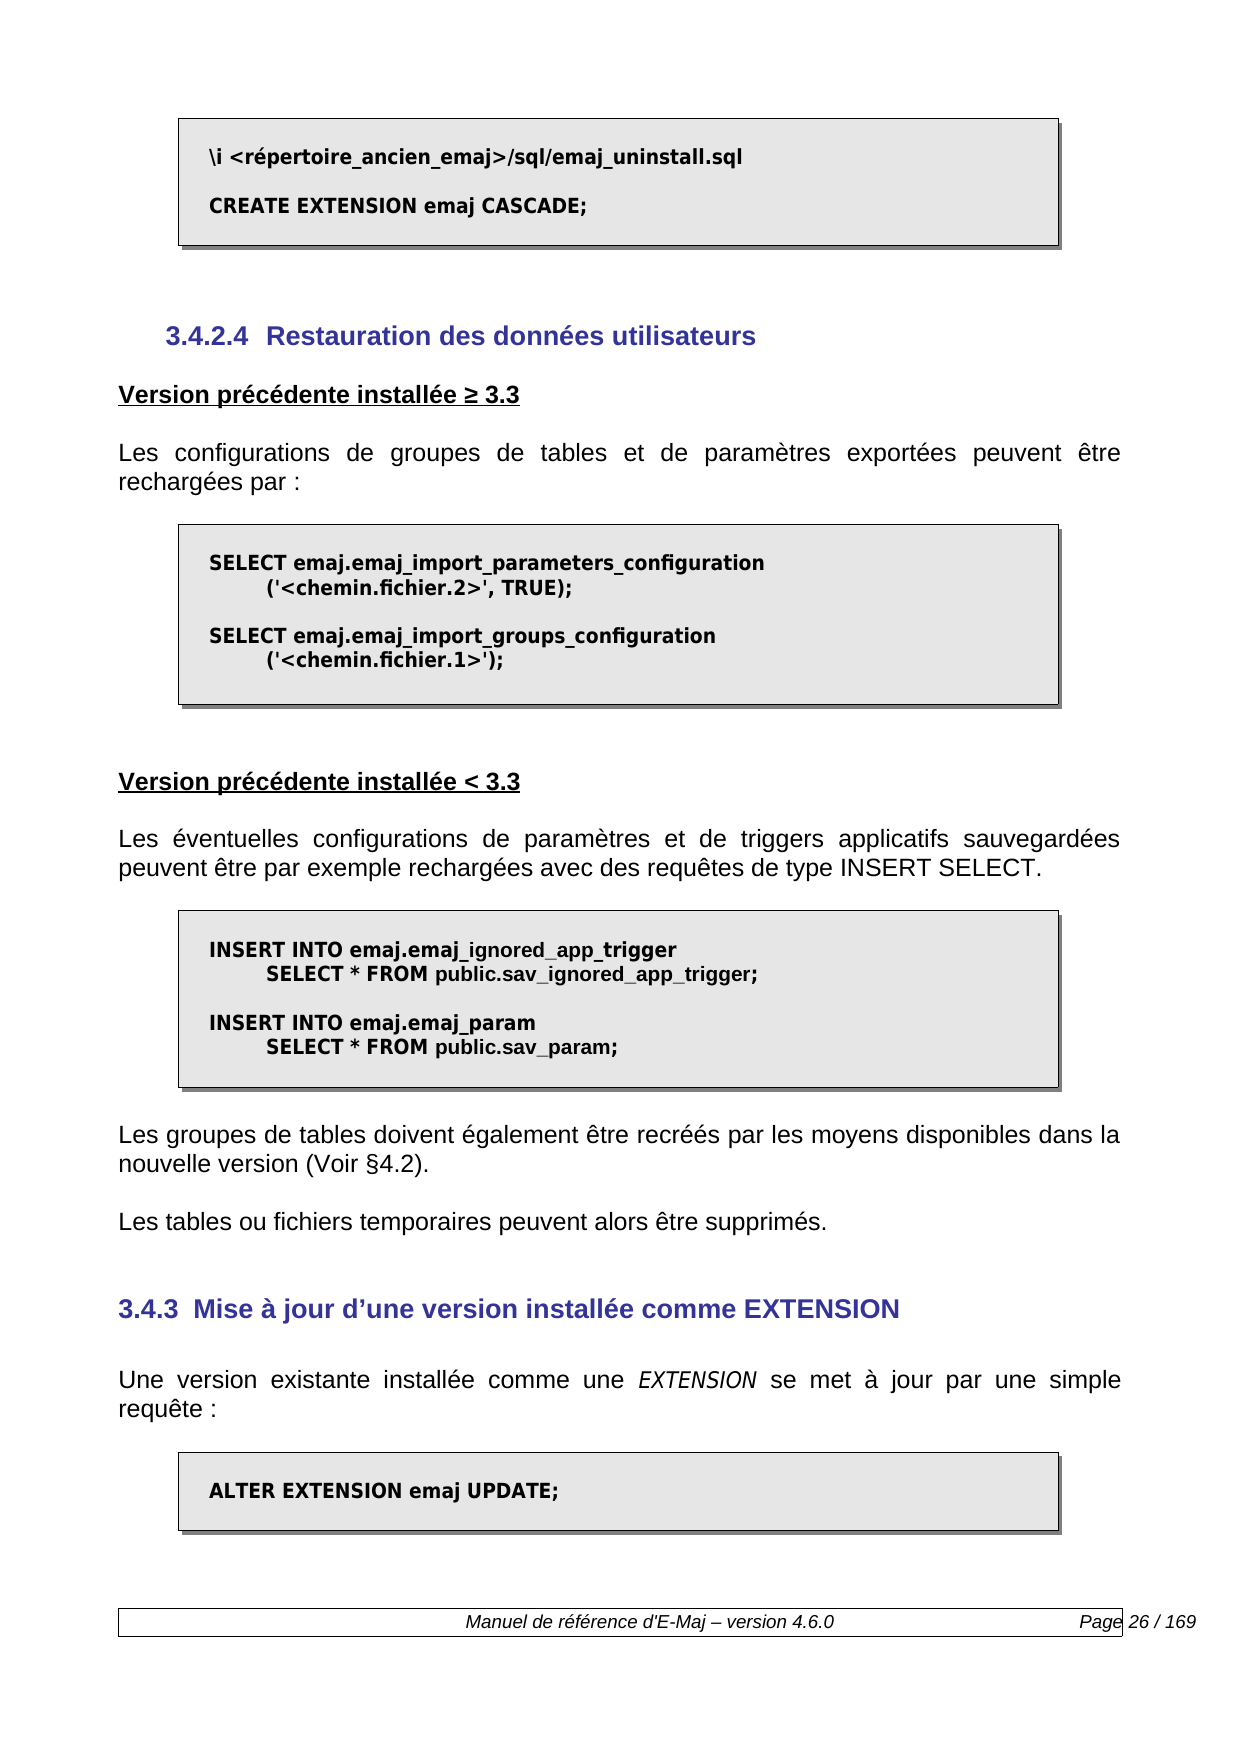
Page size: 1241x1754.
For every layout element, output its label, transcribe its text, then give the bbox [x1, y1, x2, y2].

subtitle Mise à jour d’une version installée comme EXTENSION [118, 1293, 1122, 1324]
text INSERT INTO emaj.emaj_param SELECT * FROM public.sav_param; [179, 1008, 1058, 1057]
text SELECT emaj.emaj_import_groups_configuration ('<chemin.fichier.1>'); [179, 621, 1058, 669]
text \i <répertoire_ancien_emaj>/sql/emaj_uninstall.sql [179, 142, 1058, 167]
subtitle Restauration des données utilisateurs [165, 320, 1122, 351]
text Les configurations de groupes de tables et de paramètres exportées peuvent être rechargées par : [118, 438, 1122, 495]
text INSERT INTO emaj.emaj_ignored_app_trigger SELECT * FROM public.sav_ignored_app_trigger; [179, 934, 1058, 983]
text ALTER EXTENSION emaj UPDATE; [179, 1476, 1058, 1500]
text SELECT emaj.emaj_import_parameters_configuration ('<chemin.fichier.2>', TRUE); [179, 548, 1058, 597]
text Les tables ou fichiers temporaires peuvent alors être supprimés. [118, 1207, 1122, 1235]
text Une version existante installée comme une EXTENSION se met à jour par une simple requête : [118, 1365, 1122, 1423]
text Version précédente installée < 3.3 [118, 767, 1122, 795]
text Les éventuelles configurations de paramètres et de triggers applicatifs sauvegardées peuvent être par exemple rechargées avec des requêtes de type INSERT SELECT. [118, 824, 1122, 882]
text Les groupes de tables doivent également être recréés par les moyens disponibles dans la nouvelle version (Voir §4.2). [118, 1120, 1122, 1178]
text Version précédente installée ≥ 3.3 [118, 380, 1122, 409]
text CREATE EXTENSION emaj CASCADE; [179, 191, 1058, 215]
